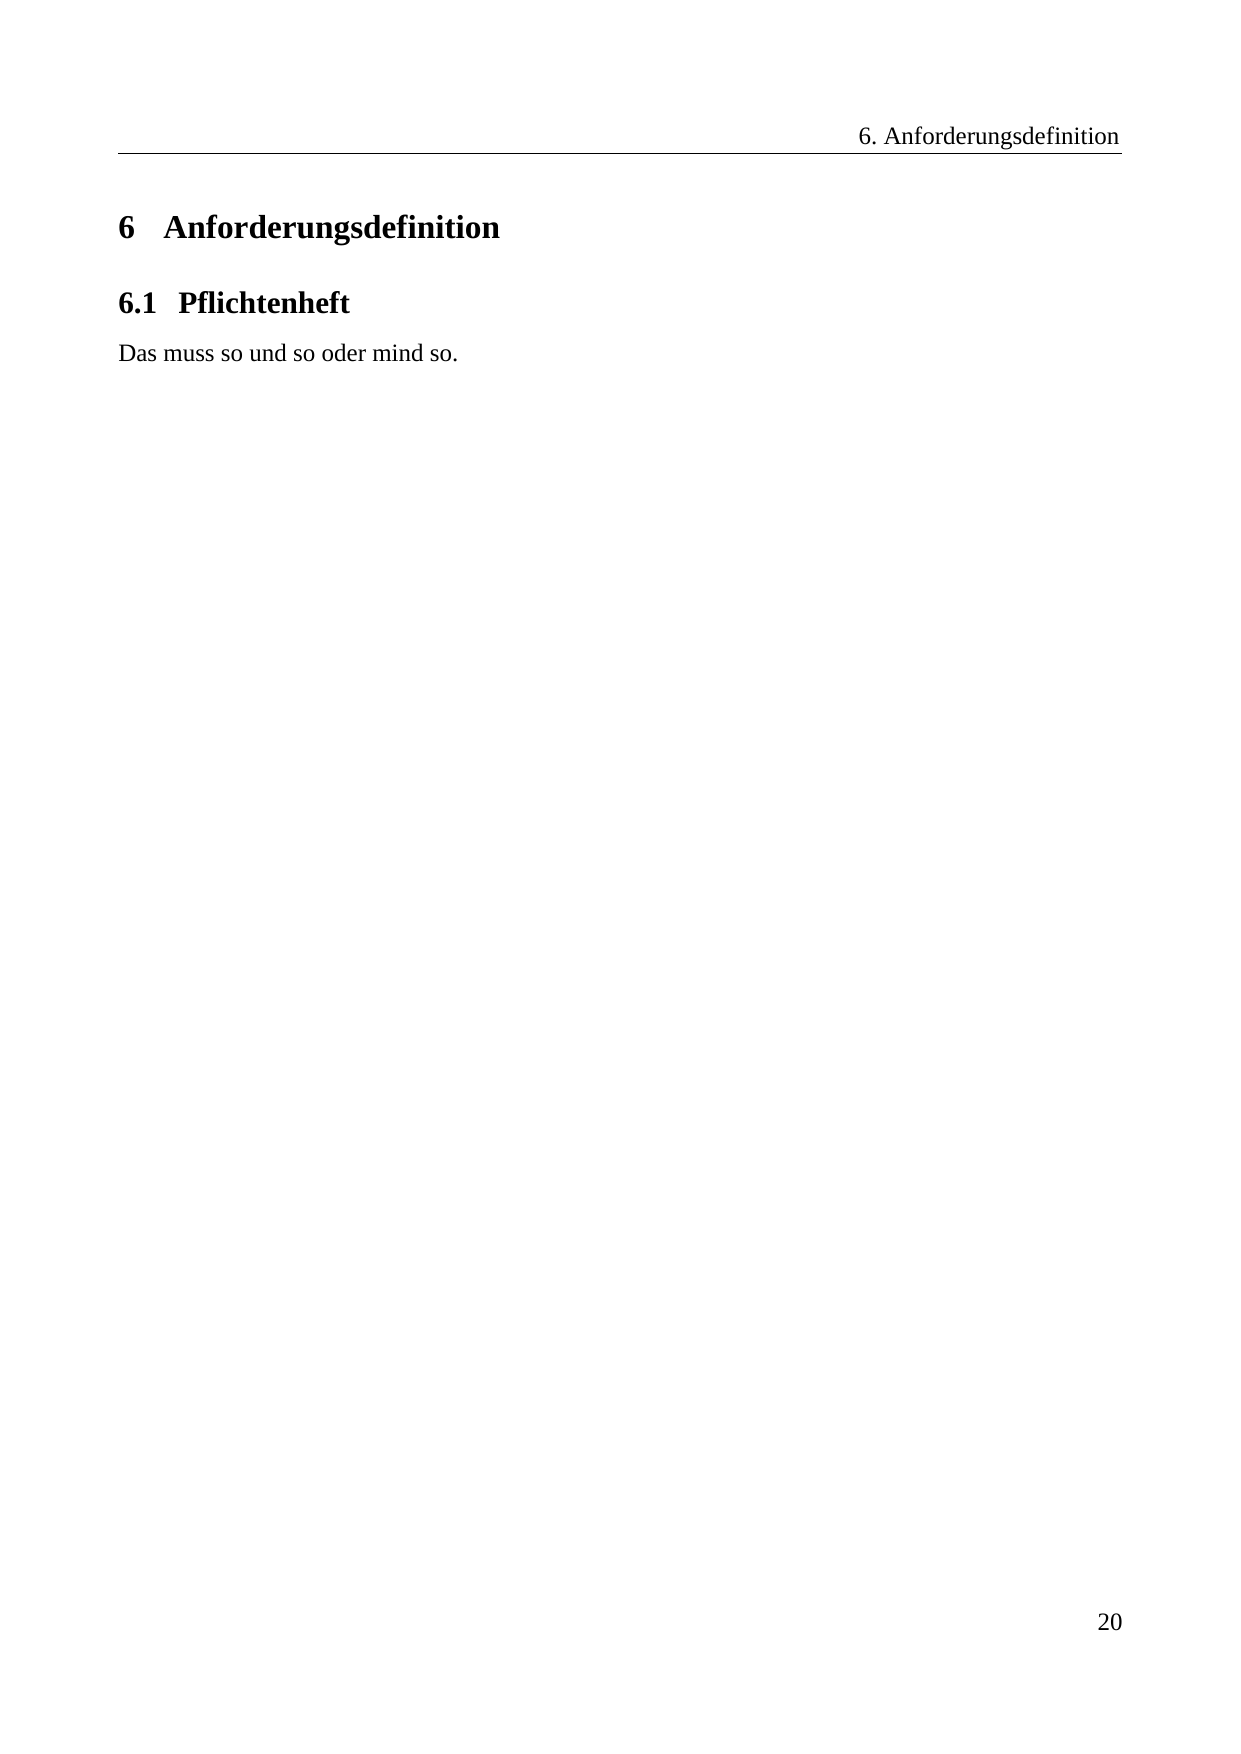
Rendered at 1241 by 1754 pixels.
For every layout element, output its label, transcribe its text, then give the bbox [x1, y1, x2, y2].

text Das muss so und so oder mind so. [118, 338, 1122, 367]
subtitle Pflichtenheft [118, 285, 1122, 321]
subtitle Anforderungsdefinition [118, 207, 1122, 246]
